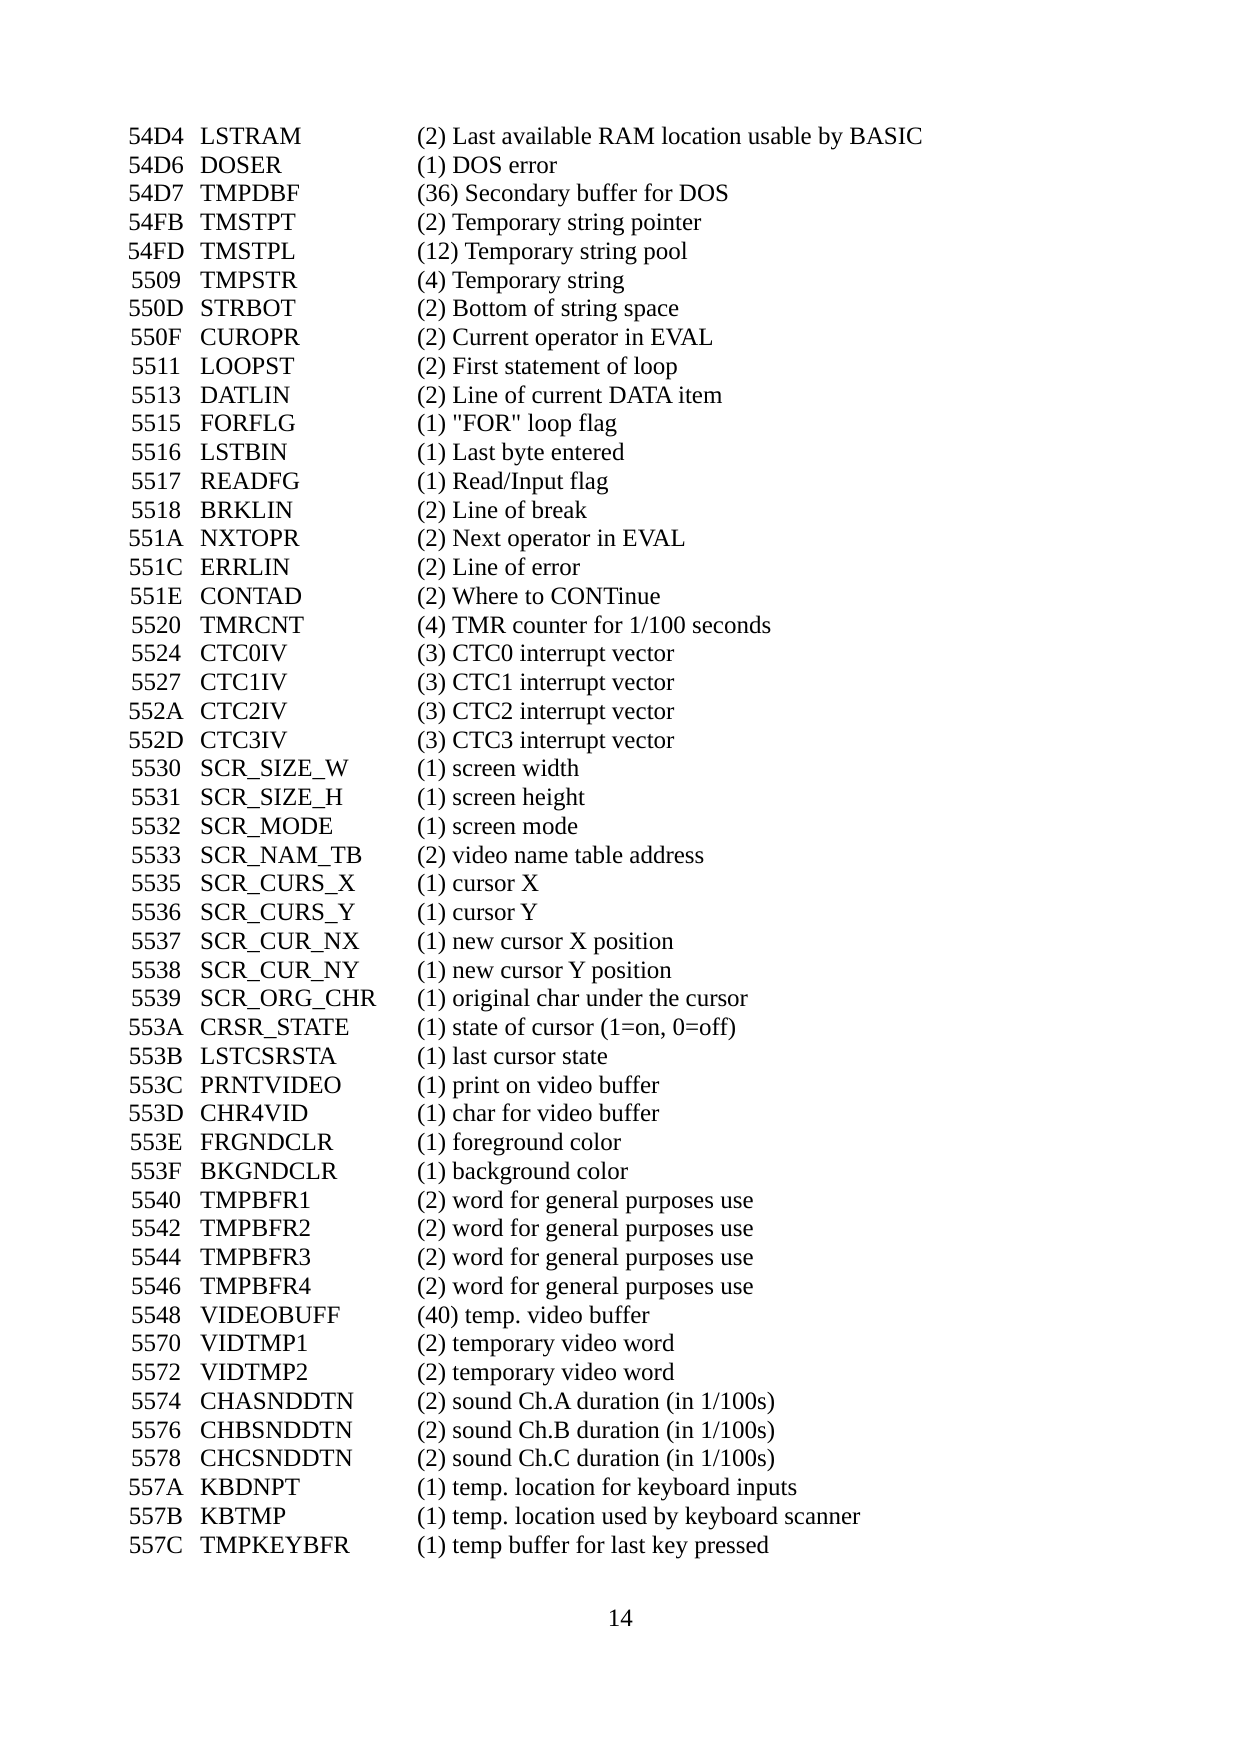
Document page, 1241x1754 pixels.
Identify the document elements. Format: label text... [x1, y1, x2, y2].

table_cell LSTBIN [197, 437, 414, 466]
table_cell (1) new cursor X position [414, 926, 1119, 955]
table_cell (3) CTC3 interrupt vector [414, 725, 1119, 753]
table_cell 54FD [115, 236, 197, 265]
table_cell LSTCSRSTA [197, 1041, 414, 1070]
table_cell (2) temporary video word [414, 1357, 1119, 1386]
table_cell 5513 [115, 380, 197, 408]
table_cell (3) CTC0 interrupt vector [414, 639, 1119, 667]
table_cell SCR_SIZE_W [197, 754, 414, 782]
table_cell SCR_MODE [197, 811, 414, 840]
table_cell CRSR_STATE [197, 1012, 414, 1041]
table_cell 551C [115, 552, 197, 581]
table_cell 5548 [115, 1300, 197, 1328]
table_cell (2) sound Ch.C duration (in 1/100s) [414, 1444, 1119, 1472]
table_cell 552D [115, 725, 197, 753]
table_cell TMPKEYBFR [197, 1530, 414, 1558]
table_cell CHR4VID [197, 1099, 414, 1127]
table_cell DOSER [197, 150, 414, 178]
table_cell SCR_CURS_Y [197, 897, 414, 926]
table_cell 5524 [115, 639, 197, 667]
table_cell 553F [115, 1156, 197, 1185]
table_cell (1) Read/Input flag [414, 466, 1119, 495]
table_cell CONTAD [197, 581, 414, 610]
table_cell 5572 [115, 1357, 197, 1386]
table_cell 557A [115, 1472, 197, 1501]
table_cell 550D [115, 294, 197, 322]
table_cell (1) temp. location used by keyboard scanner [414, 1501, 1119, 1530]
table_cell SCR_CUR_NY [197, 955, 414, 983]
table_cell (1) temp. location for keyboard inputs [414, 1472, 1119, 1501]
table_cell 5576 [115, 1415, 197, 1443]
table_cell TMSTPT [197, 207, 414, 236]
table_cell LOOPST [197, 351, 414, 380]
table_cell 5517 [115, 466, 197, 495]
table_cell SCR_NAM_TB [197, 840, 414, 868]
table_cell NXTOPR [197, 524, 414, 552]
table_cell 553D [115, 1099, 197, 1127]
table_cell (1) "FOR" loop flag [414, 409, 1119, 437]
table_cell LSTRAM [197, 121, 414, 150]
table_cell (2) Temporary string pointer [414, 207, 1119, 236]
table_cell CHASNDDTN [197, 1386, 414, 1415]
table_cell VIDTMP1 [197, 1329, 414, 1357]
table_cell 5542 [115, 1214, 197, 1242]
table_cell 5533 [115, 840, 197, 868]
table_cell (2) Where to CONTinue [414, 581, 1119, 610]
table_cell (2) Line of error [414, 552, 1119, 581]
table_cell 5538 [115, 955, 197, 983]
table_cell 5544 [115, 1242, 197, 1271]
table_cell 5530 [115, 754, 197, 782]
table_cell (2) word for general purposes use [414, 1242, 1119, 1271]
table_cell (1) new cursor Y position [414, 955, 1119, 983]
table_cell 551A [115, 524, 197, 552]
table_cell (1) background color [414, 1156, 1119, 1185]
table_cell 5527 [115, 667, 197, 696]
table_cell (1) foreground color [414, 1127, 1119, 1156]
table_cell TMPSTR [197, 265, 414, 293]
table_cell 550F [115, 322, 197, 351]
table_cell (2) word for general purposes use [414, 1271, 1119, 1300]
table_cell 551E [115, 581, 197, 610]
table_cell 54D4 [115, 121, 197, 150]
table_cell 5516 [115, 437, 197, 466]
table_cell (2) Last available RAM location usable by BASIC [414, 121, 1119, 150]
table_cell KBDNPT [197, 1472, 414, 1501]
table_cell (1) screen mode [414, 811, 1119, 840]
table_cell (1) original char under the cursor [414, 984, 1119, 1012]
table_cell (2) temporary video word [414, 1329, 1119, 1357]
table_cell 5520 [115, 610, 197, 638]
table_cell 5570 [115, 1329, 197, 1357]
table_cell (12) Temporary string pool [414, 236, 1119, 265]
table_cell READFG [197, 466, 414, 495]
table_cell (2) word for general purposes use [414, 1185, 1119, 1213]
table_cell VIDEOBUFF [197, 1300, 414, 1328]
table_cell 5540 [115, 1185, 197, 1213]
table_cell (2) sound Ch.A duration (in 1/100s) [414, 1386, 1119, 1415]
table_cell (1) char for video buffer [414, 1099, 1119, 1127]
table_cell 553B [115, 1041, 197, 1070]
table_cell (1) Last byte entered [414, 437, 1119, 466]
table_cell (1) state of cursor (1=on, 0=off) [414, 1012, 1119, 1041]
table_cell ERRLIN [197, 552, 414, 581]
table_cell 5515 [115, 409, 197, 437]
table_cell 557C [115, 1530, 197, 1558]
table_cell CHBSNDDTN [197, 1415, 414, 1443]
table_cell (3) CTC1 interrupt vector [414, 667, 1119, 696]
table_cell SCR_CURS_X [197, 869, 414, 897]
table_cell TMPBFR3 [197, 1242, 414, 1271]
table_cell (2) Next operator in EVAL [414, 524, 1119, 552]
table_cell (2) word for general purposes use [414, 1214, 1119, 1242]
table_cell (2) video name table address [414, 840, 1119, 868]
table_cell 5535 [115, 869, 197, 897]
table_cell 5518 [115, 495, 197, 523]
table_cell 5537 [115, 926, 197, 955]
table_cell 5536 [115, 897, 197, 926]
table_cell (36) Secondary buffer for DOS [414, 179, 1119, 207]
table_cell (2) Bottom of string space [414, 294, 1119, 322]
table_cell 5509 [115, 265, 197, 293]
table_cell DATLIN [197, 380, 414, 408]
table_cell (1) print on video buffer [414, 1070, 1119, 1098]
table_cell (1) temp buffer for last key pressed [414, 1530, 1119, 1558]
table_cell 54FB [115, 207, 197, 236]
table_cell 552A [115, 696, 197, 725]
table_cell STRBOT [197, 294, 414, 322]
table_cell TMPBFR4 [197, 1271, 414, 1300]
table_cell 553C [115, 1070, 197, 1098]
table_cell (2) First statement of loop [414, 351, 1119, 380]
table_cell (2) Current operator in EVAL [414, 322, 1119, 351]
table_cell 5578 [115, 1444, 197, 1472]
table_cell CUROPR [197, 322, 414, 351]
table_cell FORFLG [197, 409, 414, 437]
table_cell (1) cursor X [414, 869, 1119, 897]
table_cell FRGNDCLR [197, 1127, 414, 1156]
table_cell PRNTVIDEO [197, 1070, 414, 1098]
table_cell SCR_SIZE_H [197, 782, 414, 811]
table_cell BKGNDCLR [197, 1156, 414, 1185]
table_cell (4) TMR counter for 1/100 seconds [414, 610, 1119, 638]
table_cell TMRCNT [197, 610, 414, 638]
table_cell TMPBFR1 [197, 1185, 414, 1213]
table_cell (1) cursor Y [414, 897, 1119, 926]
table_cell CTC0IV [197, 639, 414, 667]
table_cell VIDTMP2 [197, 1357, 414, 1386]
table_cell BRKLIN [197, 495, 414, 523]
table_cell (4) Temporary string [414, 265, 1119, 293]
table_cell 553A [115, 1012, 197, 1041]
table_cell (1) screen width [414, 754, 1119, 782]
table_cell 5532 [115, 811, 197, 840]
table_cell (3) CTC2 interrupt vector [414, 696, 1119, 725]
table_cell (1) last cursor state [414, 1041, 1119, 1070]
table_cell (1) DOS error [414, 150, 1119, 178]
table_cell (2) sound Ch.B duration (in 1/100s) [414, 1415, 1119, 1443]
table_cell (2) Line of break [414, 495, 1119, 523]
table_cell CTC2IV [197, 696, 414, 725]
table_cell (40) temp. video buffer [414, 1300, 1119, 1328]
table_cell TMPDBF [197, 179, 414, 207]
table_cell (2) Line of current DATA item [414, 380, 1119, 408]
table_cell KBTMP [197, 1501, 414, 1530]
table_cell 5546 [115, 1271, 197, 1300]
table_cell 5531 [115, 782, 197, 811]
table_cell CTC3IV [197, 725, 414, 753]
table_cell 5539 [115, 984, 197, 1012]
table_cell TMSTPL [197, 236, 414, 265]
table_cell CHCSNDDTN [197, 1444, 414, 1472]
table_cell 54D7 [115, 179, 197, 207]
table_cell 54D6 [115, 150, 197, 178]
table_cell 5574 [115, 1386, 197, 1415]
table_cell 557B [115, 1501, 197, 1530]
table_cell SCR_CUR_NX [197, 926, 414, 955]
table_cell 5511 [115, 351, 197, 380]
table_cell SCR_ORG_CHR [197, 984, 414, 1012]
table_cell TMPBFR2 [197, 1214, 414, 1242]
table_cell 553E [115, 1127, 197, 1156]
table_cell (1) screen height [414, 782, 1119, 811]
table_cell CTC1IV [197, 667, 414, 696]
